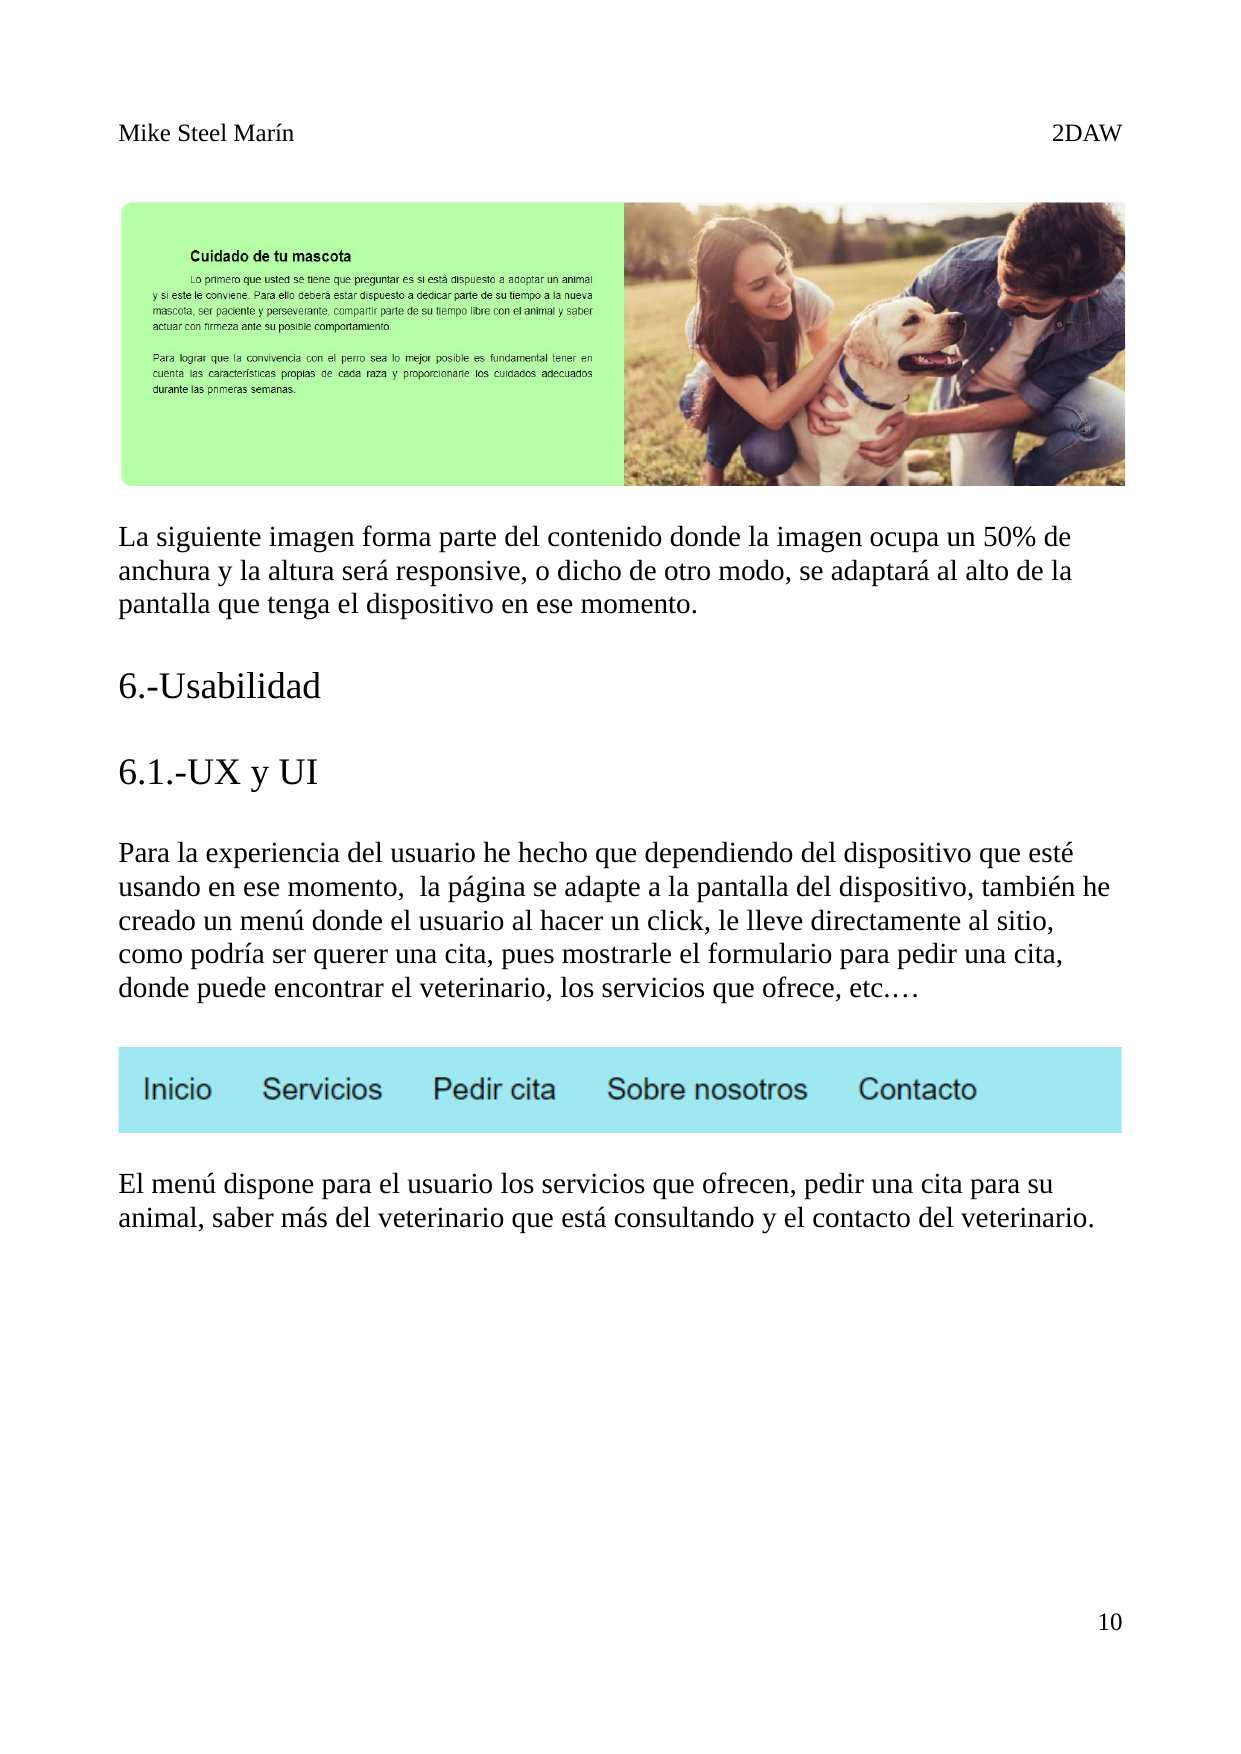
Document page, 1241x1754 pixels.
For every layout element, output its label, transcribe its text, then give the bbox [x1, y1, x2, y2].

text 6.1.-UX y UI [118, 749, 1122, 792]
picture [121, 186, 1126, 486]
picture [118, 1047, 1122, 1133]
text 6.-Usabilidad [118, 663, 1122, 706]
text Para la experiencia del usuario he hecho que dependiendo del dispositivo que esté usando en ese momento, la página se adapte a la pantalla del dispositivo, también he creado un menú donde el usuario al hacer un click, le lleve directamente al sitio, como podría ser querer una cita, pues mostrarle el formulario para pedir una cita, donde puede encontrar el veterinario, los servicios que ofrece, etc.… [118, 836, 1122, 1003]
text La siguiente imagen forma parte del contenido donde la imagen ocupa un 50% de anchura y la altura será responsive, o dicho de otro modo, se adaptará al alto de la pantalla que tenga el dispositivo en ese momento. [118, 519, 1122, 620]
text El menú dispone para el usuario los servicios que ofrecen, pedir una cita para su animal, saber más del veterinario que está consultando y el contacto del veterinario. [118, 1166, 1122, 1233]
